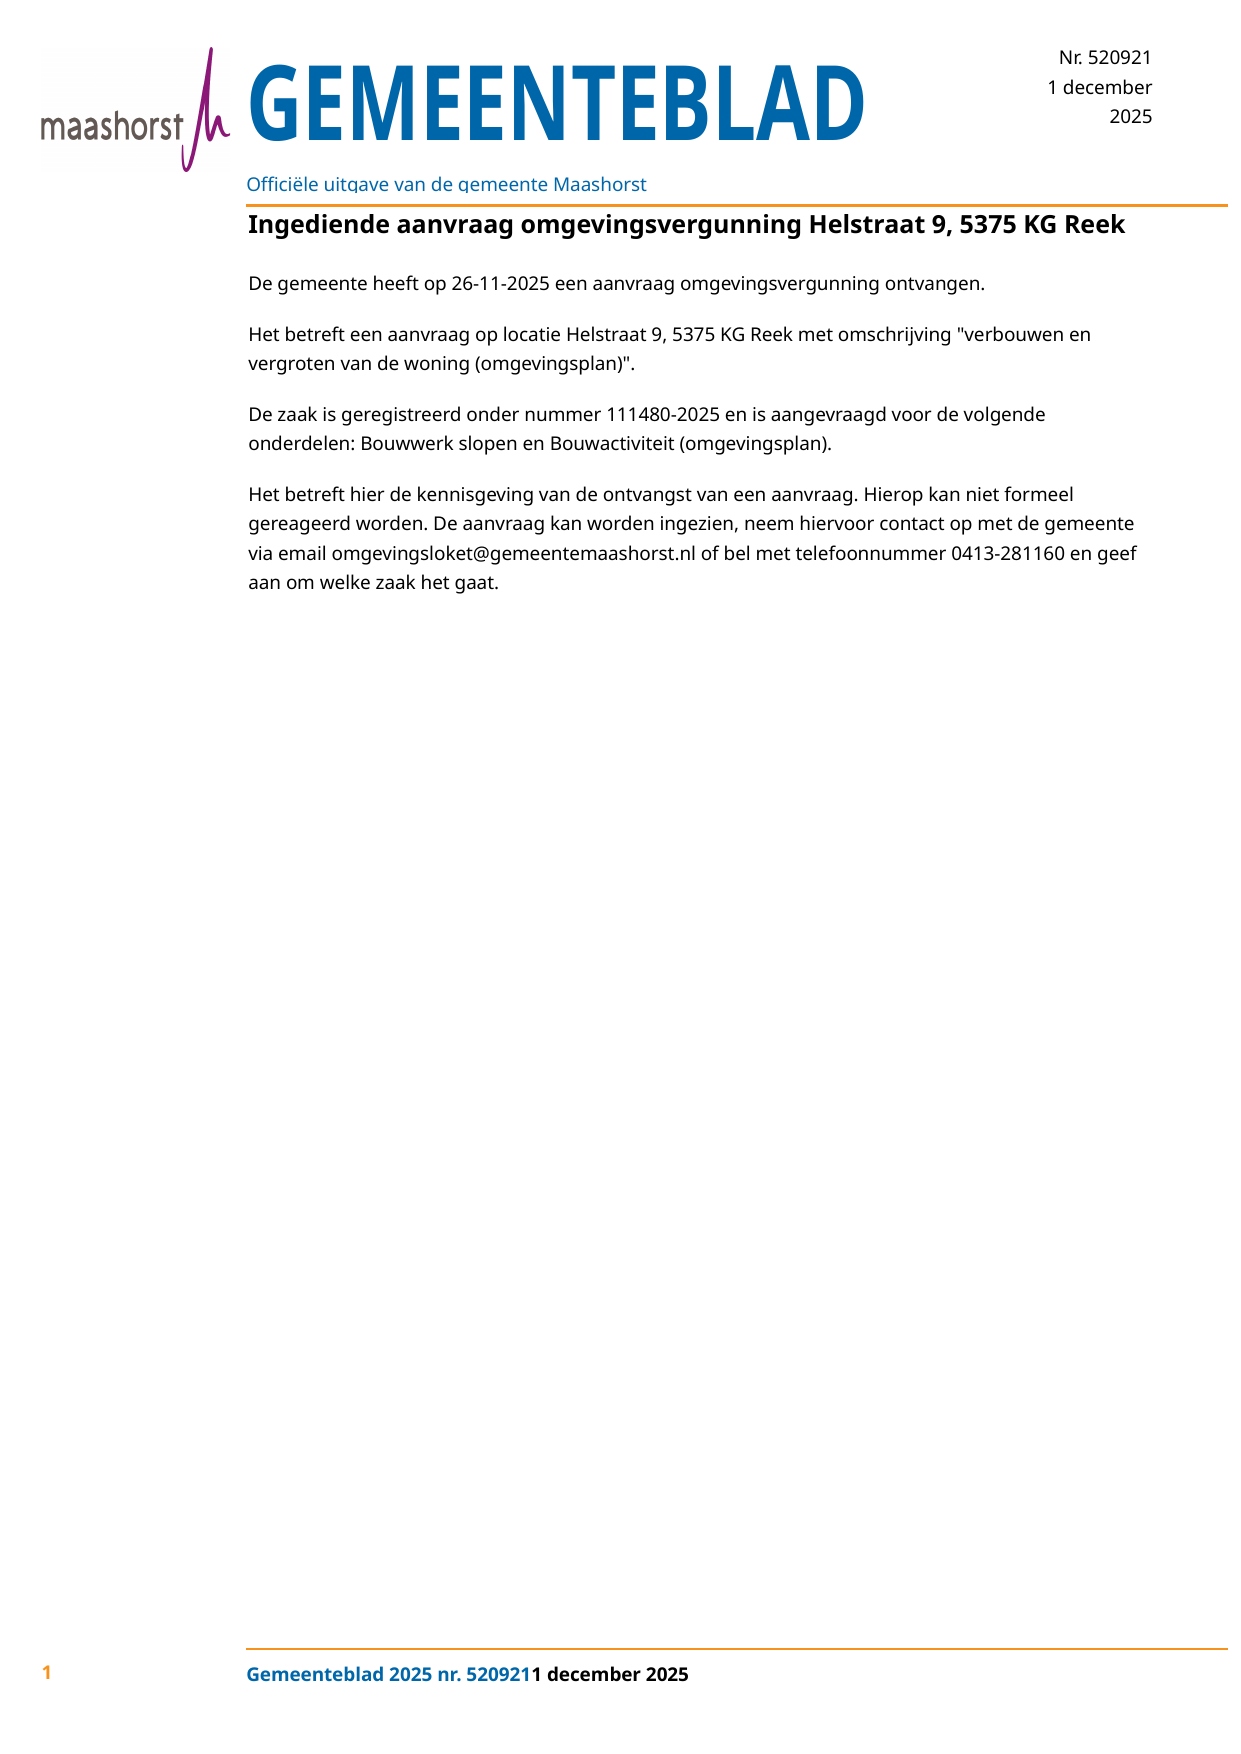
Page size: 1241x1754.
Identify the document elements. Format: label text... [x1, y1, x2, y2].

text Ingediende aanvraag omgevingsvergunning Helstraat 9, 5375 KG Reek [248, 207, 1152, 241]
text De gemeente heeft op 26-11-2025 een aanvraag omgevingsvergunning ontvangen. [248, 270, 1152, 296]
picture [41, 47, 231, 172]
text De zaak is geregistreerd onder nummer 111480-2025 en is aangevraagd voor de volgende onderdelen: Bouwwerk slopen en Bouwactiviteit (omgevingsplan). [248, 401, 1152, 456]
text Het betreft hier de kennisgeving van de ontvangst van een aanvraag. Hierop kan niet formeel gereageerd worden. De aanvraag kan worden ingezien, neem hiervoor contact op met de gemeente via email omgevingsloket@gemeentemaashorst.nl of bel met telefoonnummer 0413-281160 en geef aan om welke zaak het gaat. [248, 481, 1152, 595]
text Het betreft een aanvraag op locatie Helstraat 9, 5375 KG Reek met omschrijving "verbouwen en vergroten van de woning (omgevingsplan)". [248, 321, 1152, 376]
